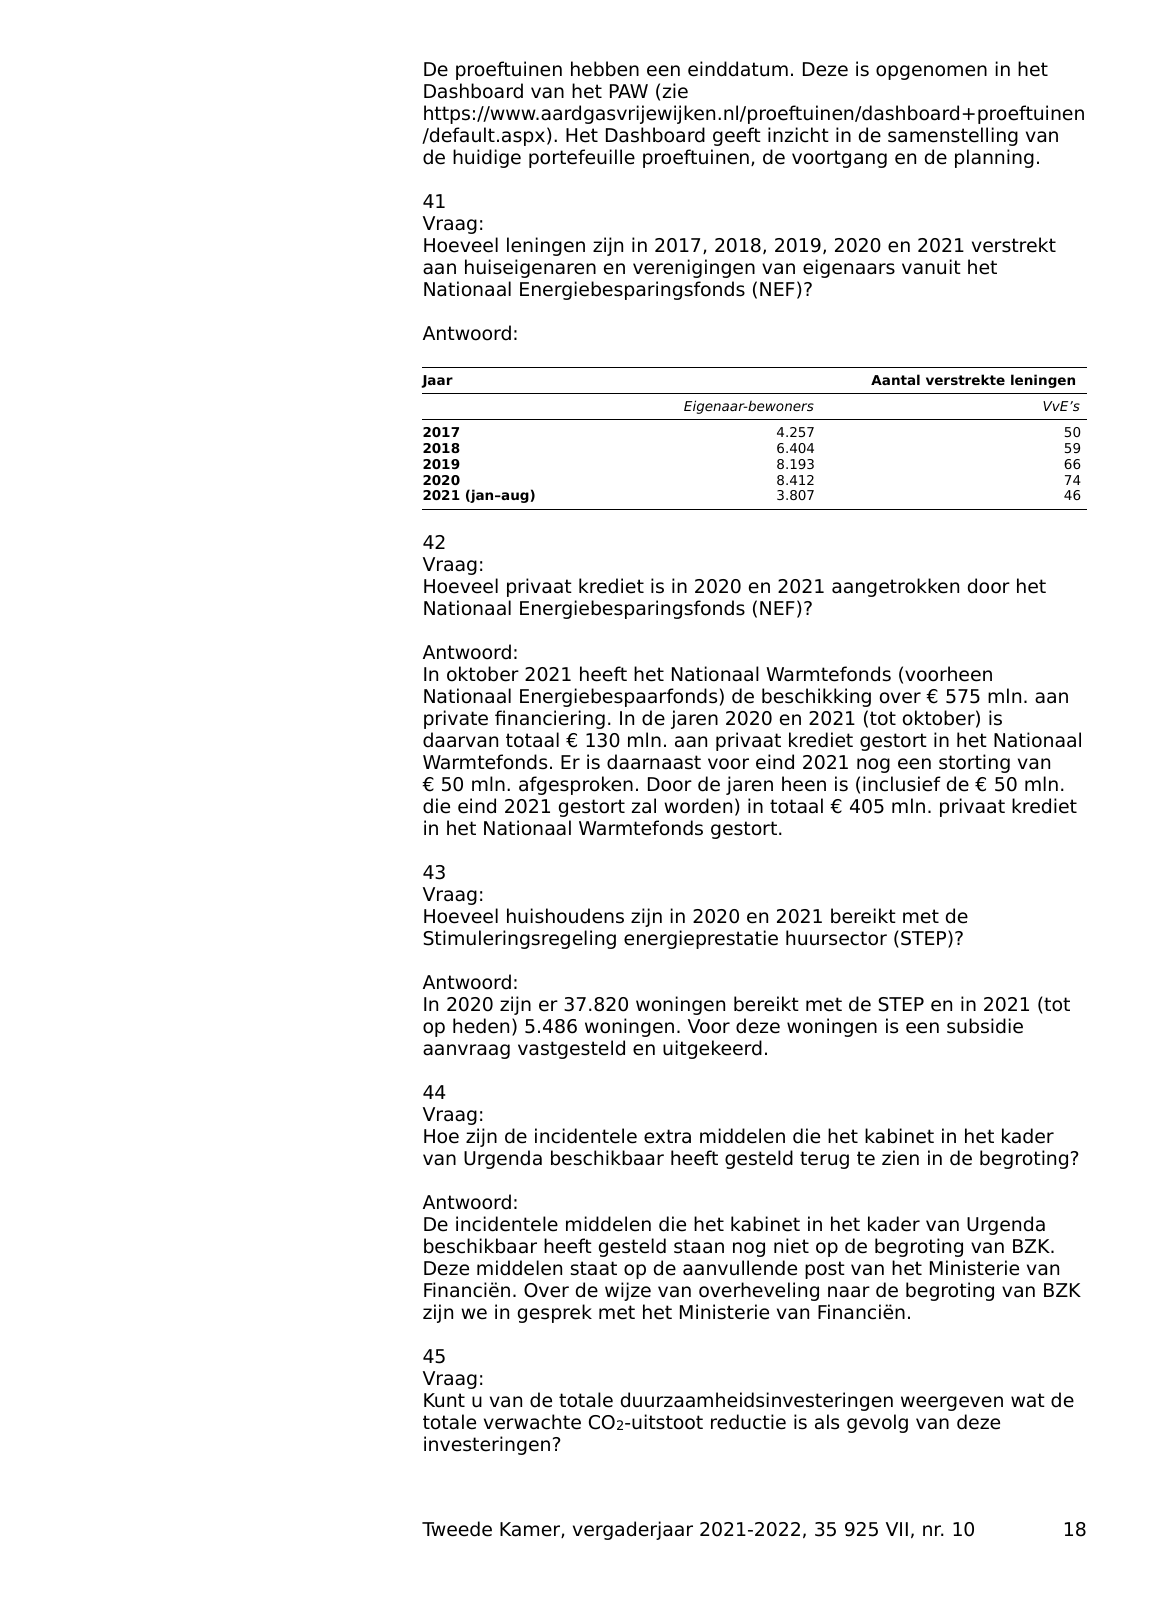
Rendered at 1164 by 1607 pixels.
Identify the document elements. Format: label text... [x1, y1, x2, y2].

table_cell 74 [821, 472, 1087, 488]
table_cell 8.193 [555, 457, 821, 472]
text Vraag: [422, 1368, 1087, 1390]
text Vraag: [422, 1104, 1087, 1126]
text Vraag: [422, 554, 1087, 576]
text In 2020 zijn er 37.820 woningen bereikt met de STEP en in 2021 (tot op heden) 5.486 woningen. Voor deze woningen is een subsidie aanvraag vastgesteld en uitgekeerd. [422, 994, 1087, 1060]
text 44 [422, 1082, 1087, 1104]
text Antwoord: [422, 1192, 1087, 1214]
table_cell 66 [821, 457, 1087, 472]
text De incidentele middelen die het kabinet in het kader van Urgenda beschikbaar heeft gesteld staan nog niet op de begroting van BZK. Deze middelen staat op de aanvullende post van het Ministerie van Financiën. Over de wijze van overheveling naar de begroting van BZK zijn we in gesprek met het Ministerie van Financiën. [422, 1214, 1087, 1324]
text Vraag: [422, 884, 1087, 906]
table_cell 2020 [422, 472, 555, 488]
text Antwoord: [422, 323, 1087, 345]
table_cell 6.404 [555, 441, 821, 457]
text Hoeveel leningen zijn in 2017, 2018, 2019, 2020 en 2021 verstrekt aan huiseigenaren en verenigingen van eigenaars vanuit het Nationaal Energiebesparingsfonds (NEF)? [422, 235, 1087, 301]
table_cell [422, 394, 555, 419]
table_cell VvE’s [821, 394, 1087, 419]
table_cell 8.412 [555, 472, 821, 488]
table_cell Eigenaar-bewoners [555, 394, 821, 419]
table_cell 46 [821, 488, 1087, 508]
text Antwoord: [422, 972, 1087, 994]
text Vraag: [422, 213, 1087, 235]
table_cell 2017 [422, 420, 555, 441]
table_header Jaar [422, 368, 555, 393]
text In oktober 2021 heeft het Nationaal Warmtefonds (voorheen Nationaal Energiebespaarfonds) de beschikking over € 575 mln. aan private financiering. In de jaren 2020 en 2021 (tot oktober) is daarvan totaal € 130 mln. aan privaat krediet gestort in het Nationaal Warmtefonds. Er is daarnaast voor eind 2021 nog een storting van € 50 mln. afgesproken. Door de jaren heen is (inclusief de € 50 mln. die eind 2021 gestort zal worden) in totaal € 405 mln. privaat krediet in het Nationaal Warmtefonds gestort. [422, 664, 1087, 839]
table_cell 4.257 [555, 420, 821, 441]
text De proeftuinen hebben een einddatum. Deze is opgenomen in het Dashboard van het PAW (zie https://www.aardgasvrijewijken.nl/proeftuinen/dashboard+proeftuinen/default.aspx). Het Dashboard geeft inzicht in de samenstelling van de huidige portefeuille proeftuinen, de voortgang en de planning. [422, 59, 1087, 169]
table_cell 59 [821, 441, 1087, 457]
table_cell 2019 [422, 457, 555, 472]
table_cell 2018 [422, 441, 555, 457]
text Hoeveel privaat krediet is in 2020 en 2021 aangetrokken door het Nationaal Energiebesparingsfonds (NEF)? [422, 576, 1087, 619]
text 41 [422, 191, 1087, 213]
table_cell 50 [821, 420, 1087, 441]
text Antwoord: [422, 642, 1087, 664]
text Kunt u van de totale duurzaamheidsinvesteringen weergeven wat de totale verwachte CO2-uitstoot reductie is als gevolg van deze investeringen? [422, 1390, 1087, 1456]
table_cell 3.807 [555, 488, 821, 508]
table_header Aantal verstrekte leningen [555, 368, 1087, 393]
text 43 [422, 862, 1087, 884]
text Hoeveel huishoudens zijn in 2020 en 2021 bereikt met de Stimuleringsregeling energieprestatie huursector (STEP)? [422, 906, 1087, 950]
text 42 [422, 532, 1087, 554]
text Hoe zijn de incidentele extra middelen die het kabinet in het kader van Urgenda beschikbaar heeft gesteld terug te zien in de begroting? [422, 1126, 1087, 1170]
table_cell 2021 (jan–aug) [422, 488, 555, 508]
text 45 [422, 1346, 1087, 1368]
